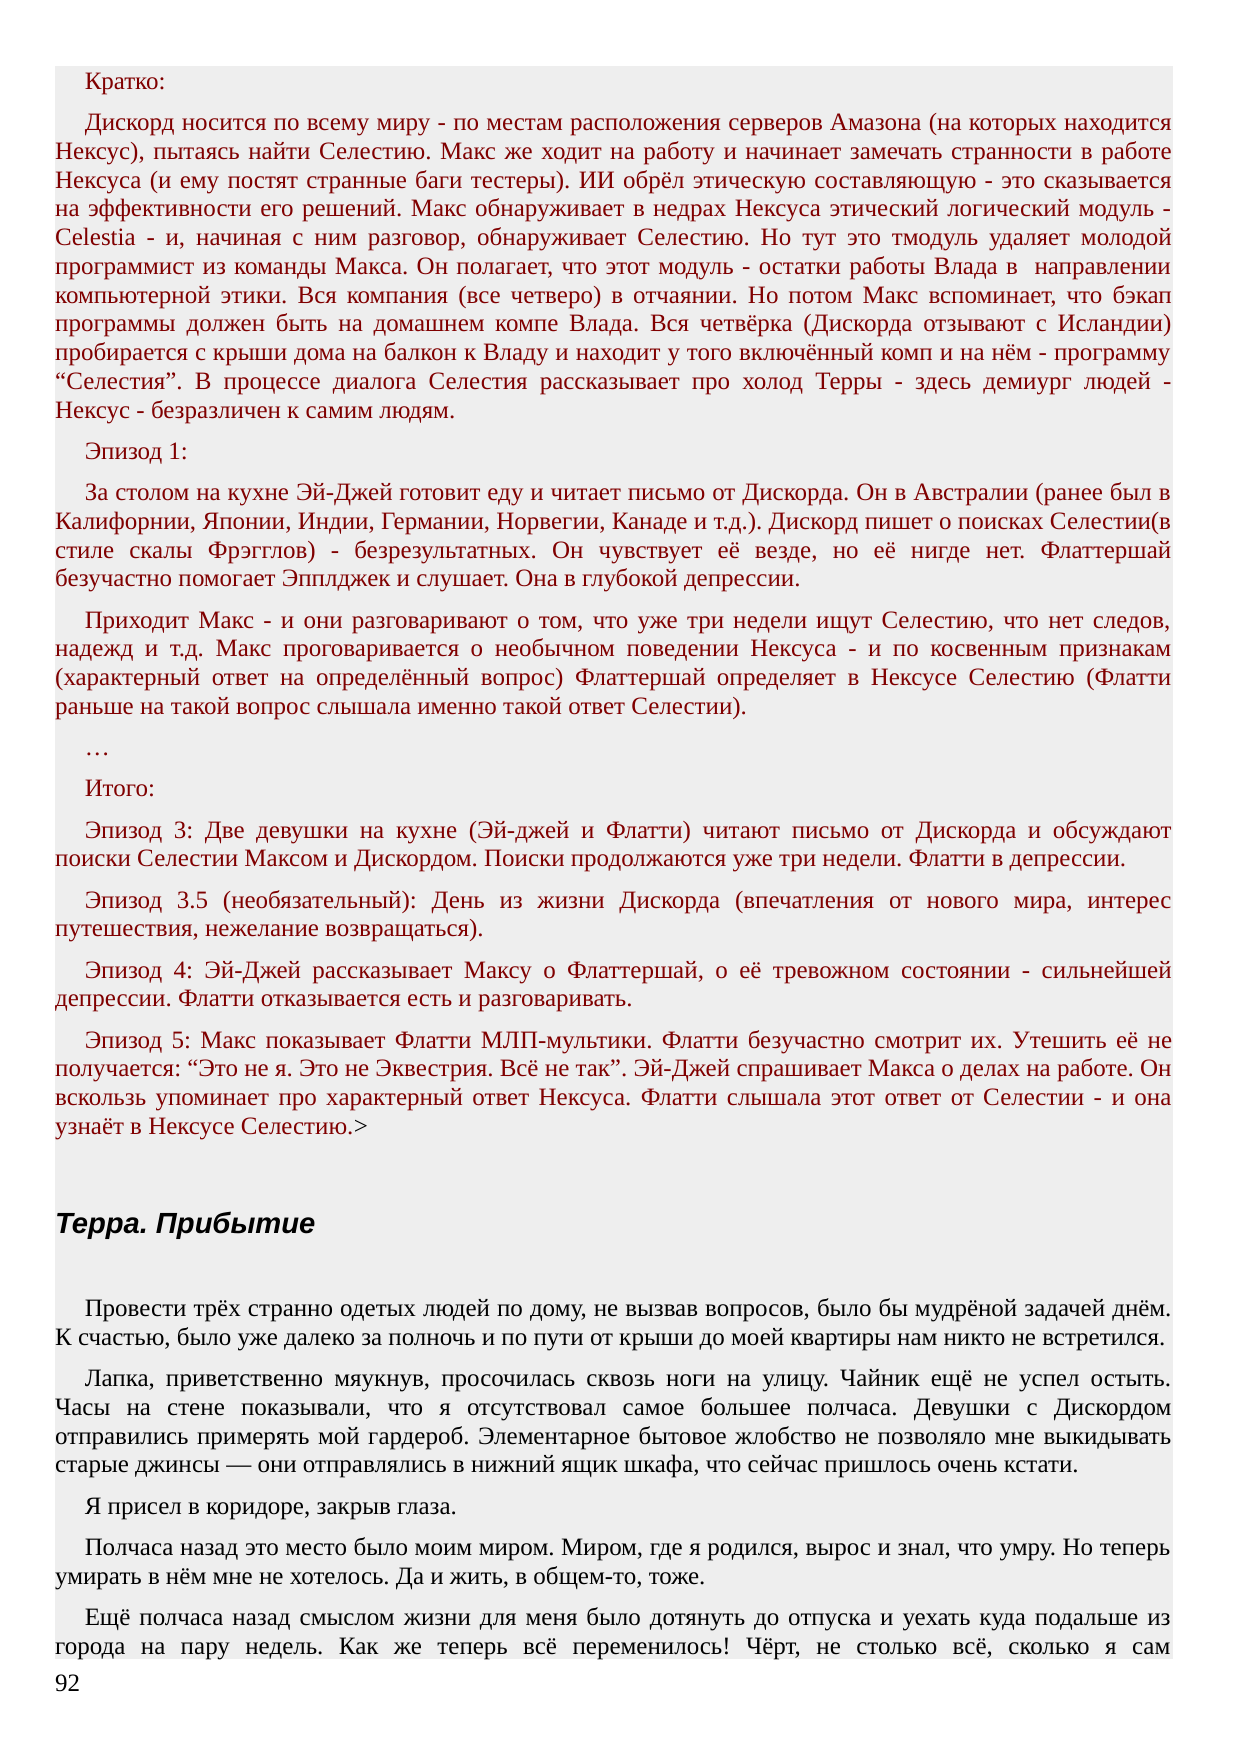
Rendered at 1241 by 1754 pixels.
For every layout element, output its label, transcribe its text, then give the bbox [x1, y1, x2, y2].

text За столом на кухне Эй-Джей готовит еду и читает письмо от Дискорда. Он в Австралии (ранее был в Калифорнии, Японии, Индии, Германии, Норвегии, Канаде и т.д.). Дискорд пишет о поисках Селестии(в стиле скалы Фрэгглов) - безрезультатных. Он чувствует её везде, но её нигде нет. Флаттершай безучастно помогает Эпплджек и слушает. Она в глубокой депрессии. [55, 477, 1173, 592]
text Эпизод 3.5 (необязательный): День из жизни Дискорда (впечатления от нового мира, интерес путешествия, нежелание возвращаться). [55, 885, 1173, 942]
text Полчаса назад это место было моим миром. Миром, где я родился, вырос и знал, что умру. Но теперь умирать в нём мне не хотелось. Да и жить, в общем-то, тоже. [55, 1532, 1173, 1589]
text Дискорд носится по всему миру - по местам расположения серверов Амазона (на которых находится Нексус), пытаясь найти Селестию. Макс же ходит на работу и начинает замечать странности в работе Нексуса (и ему постят странные баги тестеры). ИИ обрёл этическую составляющую - это сказывается на эффективности его решений. Макс обнаруживает в недрах Нексуса этический логический модуль - Celestia - и, начиная с ним разговор, обнаруживает Селестию. Но тут это тмодуль удаляет молодой программист из команды Макса. Он полагает, что этот модуль - остатки работы Влада в направлении компьютерной этики. Вся компания (все четверо) в отчаянии. Но потом Макс вспоминает, что бэкап программы должен быть на домашнем компе Влада. Вся четвёрка (Дискорда отзывают с Исландии) пробирается с крыши дома на балкон к Владу и находит у того включённый комп и на нём - программу “Селестия”. В процессе диалога Селестия рассказывает про холод Терры - здесь демиург людей - Нексус - безразличен к самим людям. [55, 107, 1173, 423]
text Эпизод 1: [55, 436, 1173, 465]
text Лапка, приветственно мяукнув, просочилась сквозь ноги на улицу. Чайник ещё не успел остыть. Часы на стене показывали, что я отсутствовал самое большее полчаса. Девушки с Дискордом отправились примерять мой гардероб. Элементарное бытовое жлобство не позволяло мне выкидывать старые джинсы — они отправлялись в нижний ящик шкафа, что сейчас пришлось очень кстати. [55, 1363, 1173, 1478]
text … [55, 732, 1173, 761]
text Эпизод 3: Две девушки на кухне (Эй-джей и Флатти) читают письмо от Дискорда и обсуждают поиски Селестии Максом и Дискордом. Поиски продолжаются уже три недели. Флатти в депрессии. [55, 815, 1173, 872]
text Эпизод 4: Эй-Джей рассказывает Максу о Флаттершай, о её тревожном состоянии - сильнейшей депрессии. Флатти отказывается есть и разговаривать. [55, 955, 1173, 1012]
text Приходит Макс - и они разговаривают о том, что уже три недели ищут Селестию, что нет следов, надежд и т.д. Макс проговаривается о необычном поведении Нексуса - и по косвенным признакам (характерный ответ на определённый вопрос) Флаттершай определяет в Нексусе Селестию (Флатти раньше на такой вопрос слышала именно такой ответ Селестии). [55, 605, 1173, 720]
text Я присел в коридоре, закрыв глаза. [55, 1491, 1173, 1519]
text Эпизод 5: Макс показывает Флатти МЛП-мультики. Флатти безучастно смотрит их. Утешить её не получается: “Это не я. Это не Эквестрия. Всё не так”. Эй-Джей спрашивает Макса о делах на работе. Он вскользь упоминает про характерный ответ Нексуса. Флатти слышала этот ответ от Селестии - и она узнаёт в Нексусе Селестию.> [55, 1025, 1173, 1140]
text Кратко: [55, 66, 1173, 95]
text Итого: [55, 773, 1173, 802]
text Ещё полчаса назад смыслом жизни для меня было дотянуть до отпуска и уехать куда подальше из города на пару недель. Как же теперь всё переменилось! Чёрт, не столько всё, сколько я сам [55, 1602, 1173, 1659]
text Провести трёх странно одетых людей по дому, не вызвав вопросов, было бы мудрёной задачей днём. К счастью, было уже далеко за полночь и по пути от крыши до моей квартиры нам никто не встретился. [55, 1293, 1173, 1351]
subtitle Терра. Прибытие [55, 1206, 1173, 1239]
